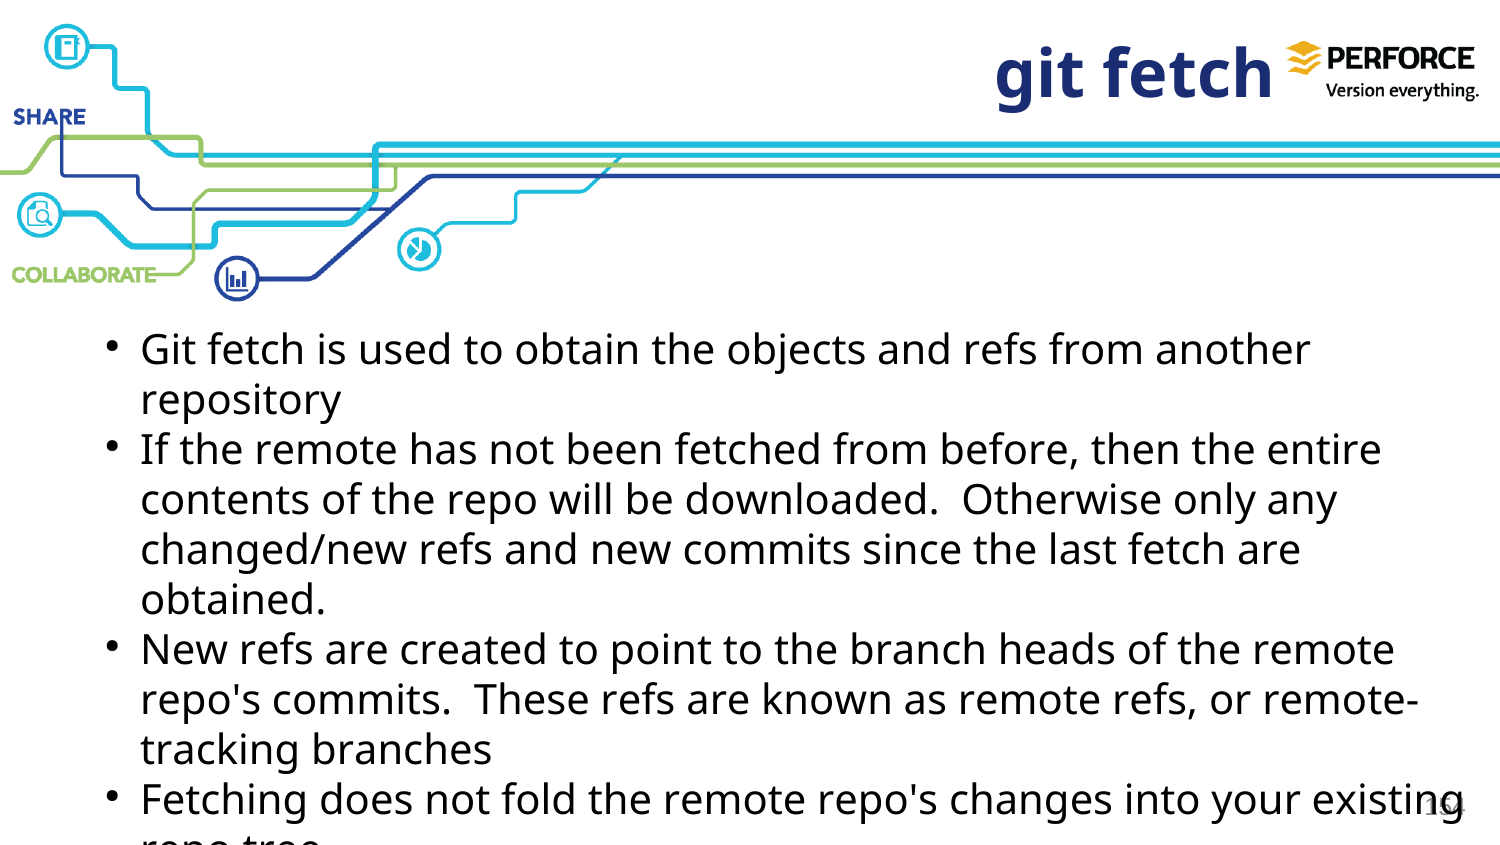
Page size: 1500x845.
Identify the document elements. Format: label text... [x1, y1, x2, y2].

picture [0, 0, 1500, 845]
title git fetch [555, 0, 1291, 198]
text_box Git fetch is used to obtain the objects and refs from another repository If the remote has not been fetched from before, then the entire contents of the repo will be downloaded. Otherwise only any changed/new refs and new commits since the last fetch are obtained. New refs are created to point to the branch heads of the remote repo's commits. These refs are known as remote refs, or remote-tracking branches Fetching does not fold the remote repo's changes into your existing repo tree. [90, 315, 1486, 845]
